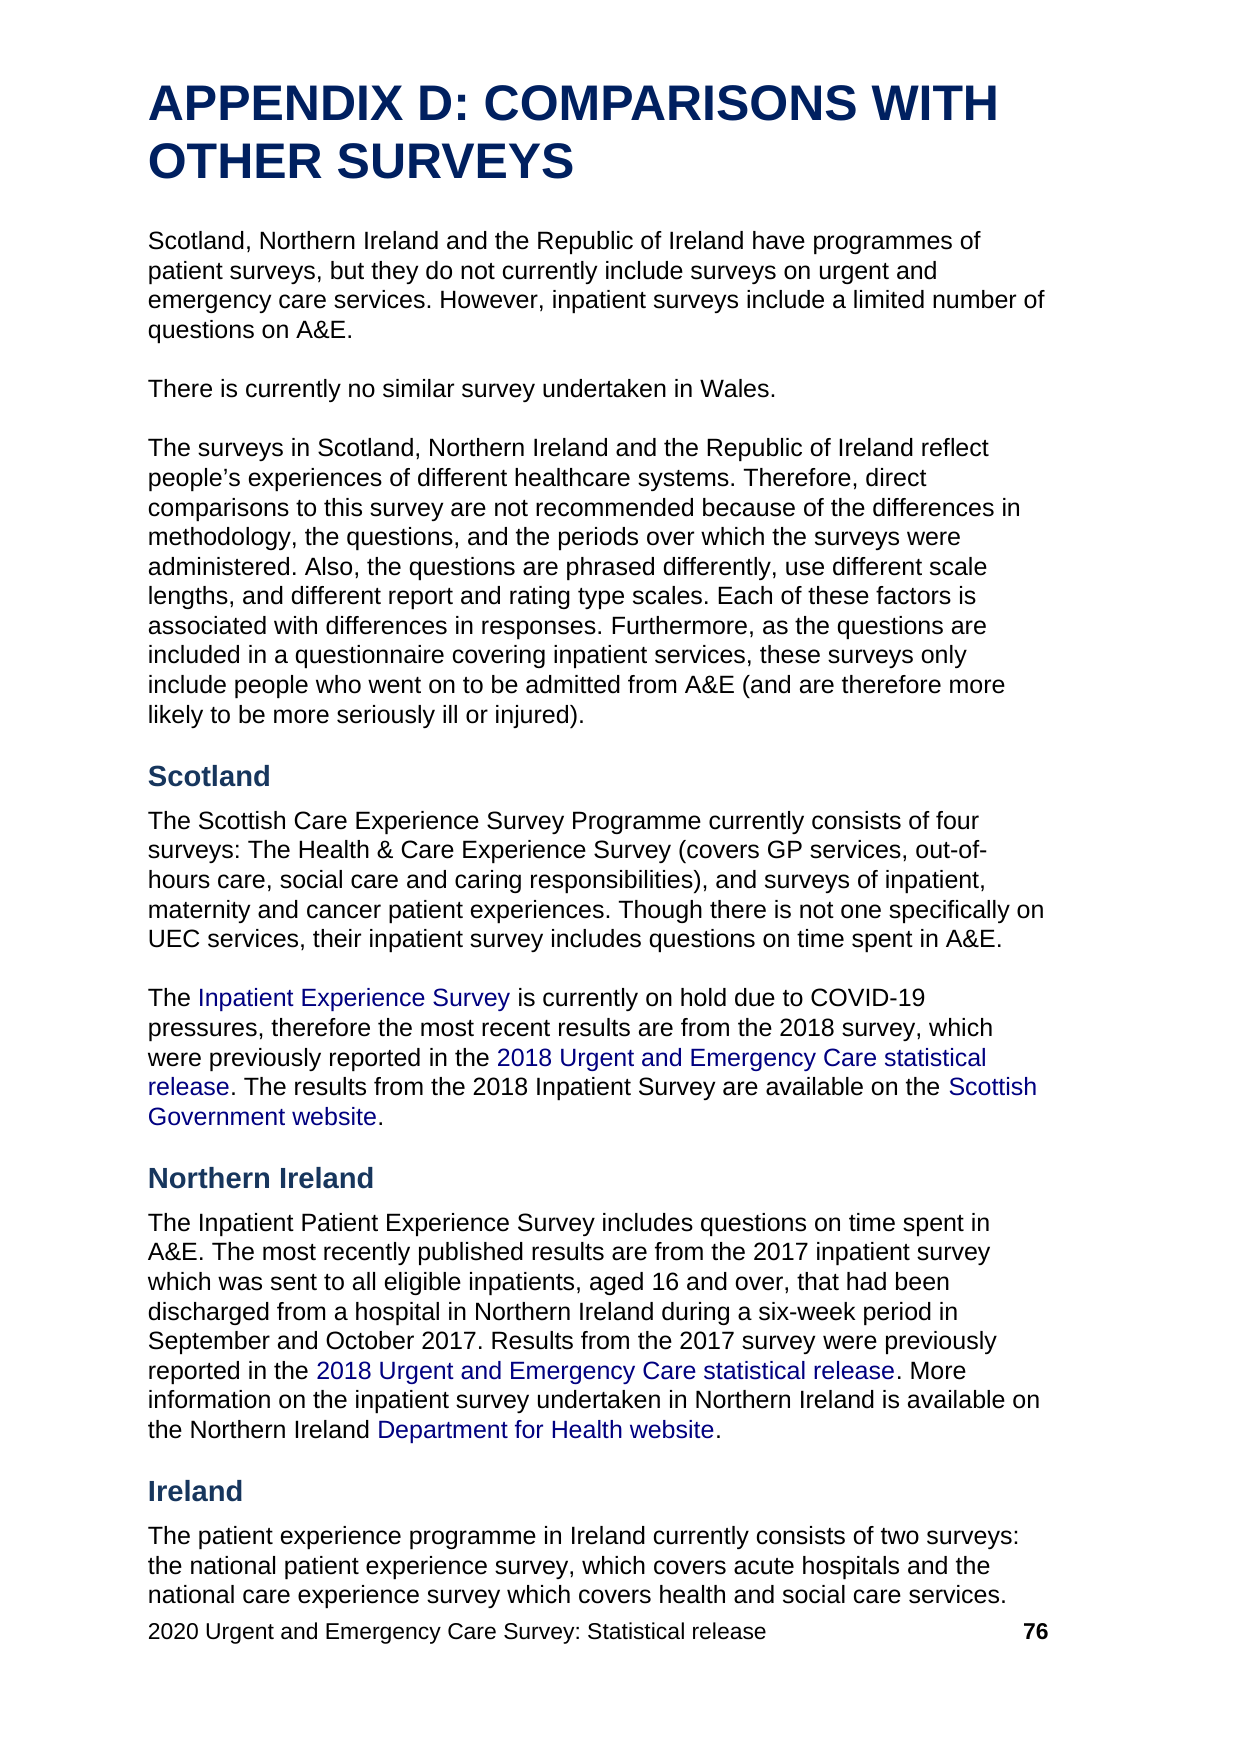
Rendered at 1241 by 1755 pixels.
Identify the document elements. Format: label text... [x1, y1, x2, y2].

text Northern Ireland [148, 1161, 1048, 1194]
text The Scottish Care Experience Survey Programme currently consists of four surveys: The Health & Care Experience Survey (covers GP services, out-of-hours care, social care and caring responsibilities), and surveys of inpatient, maternity and cancer patient experiences. Though there is not one specifically on UEC services, their inpatient survey includes questions on time spent in A&E. [148, 806, 1048, 953]
text The patient experience programme in Ireland currently consists of two surveys: the national patient experience survey, which covers acute hospitals and the national care experience survey which covers health and social care services. [148, 1521, 1048, 1609]
text The surveys in Scotland, Northern Ireland and the Republic of Ireland reflect people’s experiences of different healthcare systems. Therefore, direct comparisons to this survey are not recommended because of the differences in methodology, the questions, and the periods over which the surveys were administered. Also, the questions are phrased differently, use different scale lengths, and different report and rating type scales. Each of these factors is associated with differences in responses. Furthermore, as the questions are included in a questionnaire covering inpatient services, these surveys only include people who went on to be admitted from A&E (and are therefore more likely to be more seriously ill or injured). [148, 433, 1048, 728]
text Scotland [148, 759, 1048, 792]
text The Inpatient Experience Survey is currently on hold due to COVID-19 pressures, therefore the most recent results are from the 2018 survey, which were previously reported in the 2018 Urgent and Emergency Care statistical release. The results from the 2018 Inpatient Survey are available on the Scottish Government website. [148, 983, 1048, 1130]
text The Inpatient Patient Experience Survey includes questions on time spent in A&E. The most recently published results are from the 2017 inpatient survey which was sent to all eligible inpatients, aged 16 and over, that had been discharged from a hospital in Northern Ireland during a six-week period in September and October 2017. Results from the 2017 survey were previously reported in the 2018 Urgent and Emergency Care statistical release. More information on the inpatient survey undertaken in Northern Ireland is available on the Northern Ireland Department for Health website. [148, 1208, 1048, 1444]
text Ireland [148, 1474, 1048, 1508]
text Appendix D: Comparisons with other surveys [148, 74, 1048, 189]
text Scotland, Northern Ireland and the Republic of Ireland have programmes of patient surveys, but they do not currently include surveys on urgent and emergency care services. However, inpatient surveys include a limited number of questions on A&E. [148, 226, 1048, 344]
text There is currently no similar survey undertaken in Wales. [148, 374, 1048, 403]
